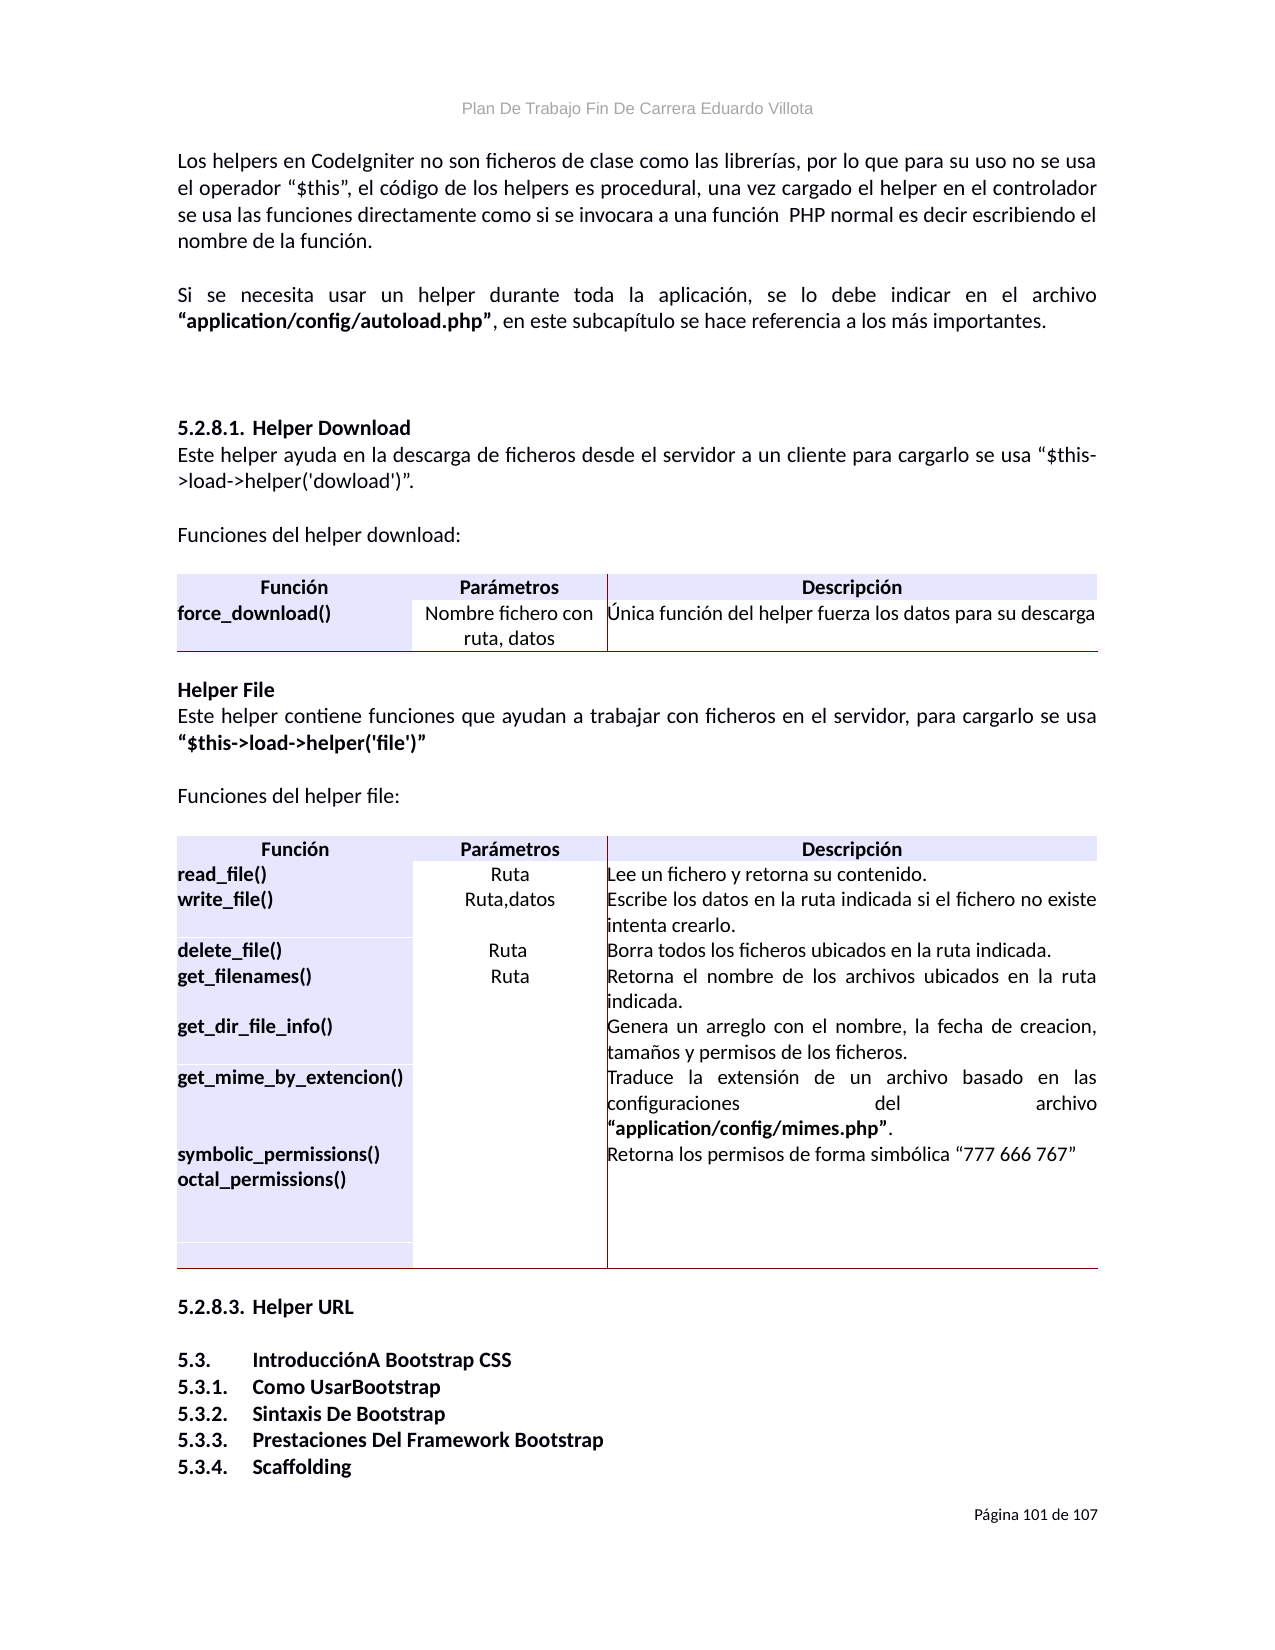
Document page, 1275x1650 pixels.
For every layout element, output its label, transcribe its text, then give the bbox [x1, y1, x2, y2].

text 5.3.4. Scaffolding [177, 1453, 1098, 1480]
text 5.3.3. Prestaciones Del Framework Bootstrap [177, 1427, 1098, 1453]
table_cell [413, 1065, 607, 1141]
table_cell [608, 1166, 1097, 1192]
text Helper File [177, 676, 1098, 702]
table_cell force_download() [177, 600, 412, 651]
table_cell Ruta [413, 861, 607, 887]
table_header Descripción [608, 836, 1097, 861]
table_cell [413, 1192, 607, 1217]
table_header Parámetros [412, 574, 607, 600]
text 5.3.2. Sintaxis De Bootstrap [177, 1400, 1098, 1427]
text Los helpers en CodeIgniter no son ficheros de clase como las librerías, por lo que para su uso no se usa el operador “$this”, el código de los helpers es procedural, una vez cargado el helper en el controlador se usa las funciones directamente como si se invocara a una función PHP normal es decir escribiendo el nombre de la función. [177, 148, 1098, 254]
table_cell [608, 1192, 1097, 1217]
table_cell Única función del helper fuerza los datos para su descarga [608, 600, 1097, 651]
table_cell Ruta,datos [413, 887, 607, 937]
table_cell Retorna el nombre de los archivos ubicados en la ruta indicada. [608, 963, 1097, 1014]
table_cell Genera un arreglo con el nombre, la fecha de creacion, tamaños y permisos de los ficheros. [608, 1014, 1097, 1064]
table_cell Traduce la extensión de un archivo basado en las configuraciones del archivo “application/config/mimes.php”. [608, 1065, 1097, 1141]
table_cell get_dir_file_info() [177, 1014, 413, 1064]
table_cell Ruta [413, 938, 607, 963]
table_cell [177, 1243, 413, 1268]
table_cell [413, 1166, 607, 1192]
text 5.2.8.1. Helper Download [177, 414, 1098, 441]
table_cell [608, 1217, 1097, 1242]
text Este helper contiene funciones que ayudan a trabajar con ficheros en el servidor, para cargarlo se usa “$this->load->helper('file')” [177, 702, 1098, 756]
table_cell read_file() [177, 861, 413, 887]
table_cell Nombre fichero con ruta, datos [412, 600, 607, 651]
table_header Función [177, 836, 413, 861]
table_cell [413, 1243, 607, 1268]
table_header Parámetros [413, 836, 607, 861]
text Este helper ayuda en la descarga de ficheros desde el servidor a un cliente para cargarlo se usa “$this->load->helper('dowload')”. [177, 441, 1098, 494]
table_cell Lee un fichero y retorna su contenido. [608, 861, 1097, 887]
text Funciones del helper download: [177, 521, 1098, 548]
table_cell [413, 1141, 607, 1166]
table_cell get_filenames() [177, 963, 413, 1014]
text 5.3. IntroducciónA Bootstrap CSS [177, 1347, 1098, 1373]
table_cell [413, 1014, 607, 1064]
table_cell Borra todos los ficheros ubicados en la ruta indicada. [608, 938, 1097, 963]
table_header Función [177, 574, 412, 600]
table_cell [413, 1217, 607, 1242]
table_cell [608, 1243, 1097, 1268]
table_cell Retorna los permisos de forma simbólica “777 666 767” [608, 1141, 1097, 1166]
table_cell symbolic_permissions() [177, 1141, 413, 1166]
table_cell [177, 1217, 413, 1242]
text 5.3.1. Como UsarBootstrap [177, 1373, 1098, 1400]
table_cell Ruta [413, 963, 607, 1014]
text Funciones del helper file: [177, 782, 1098, 809]
table_cell Escribe los datos en la ruta indicada si el fichero no existe intenta crearlo. [608, 887, 1097, 937]
text Si se necesita usar un helper durante toda la aplicación, se lo debe indicar en el archivo “application/config/autoload.php”, en este subcapítulo se hace referencia a los más importantes. [177, 281, 1098, 334]
text 5.2.8.3. Helper URL [177, 1293, 1098, 1320]
table_header Descripción [608, 574, 1097, 600]
table_cell octal_permissions() [177, 1166, 413, 1192]
table_cell delete_file() [177, 938, 413, 963]
table_cell [177, 1192, 413, 1217]
table_cell write_file() [177, 887, 413, 937]
table_cell get_mime_by_extencion() [177, 1065, 413, 1141]
